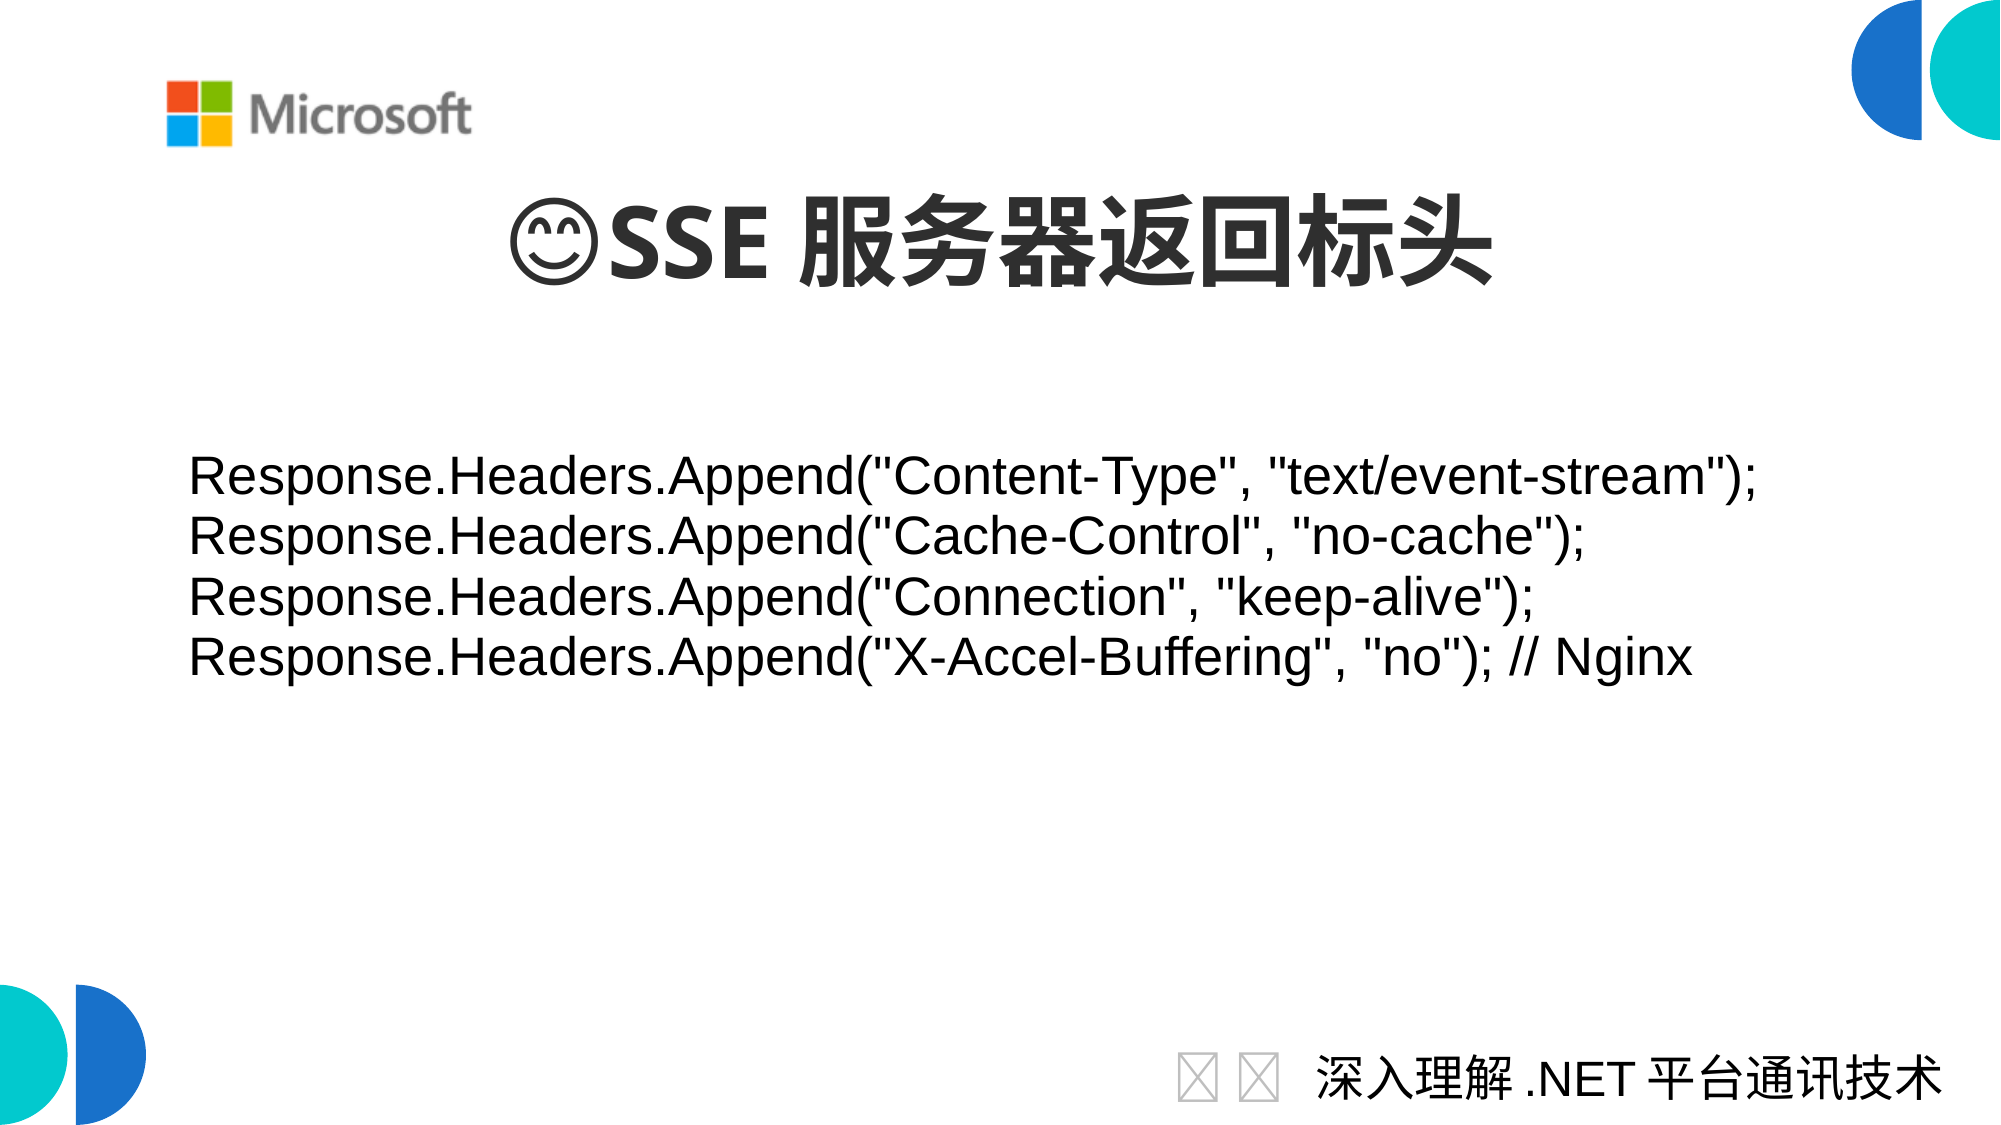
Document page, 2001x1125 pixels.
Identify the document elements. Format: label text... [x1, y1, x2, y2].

subtitle 🚀 🚀 深入理解.NET平台通讯技术 [1173, 1046, 1952, 1107]
text_box [1702, 6, 2001, 160]
picture [85, 41, 552, 189]
text_box Response.Headers.Append("Content-Type", "text/event-stream"); Response.Headers.Append("Cache-Control", "no-cache"); Response.Headers.Append("Connection", "keep-alive"); Response.Headers.Append("X-Accel-Buffering", "no"); // Nginx [173, 437, 1849, 942]
title 😊SSE服务器返回标头 [138, 145, 1862, 332]
